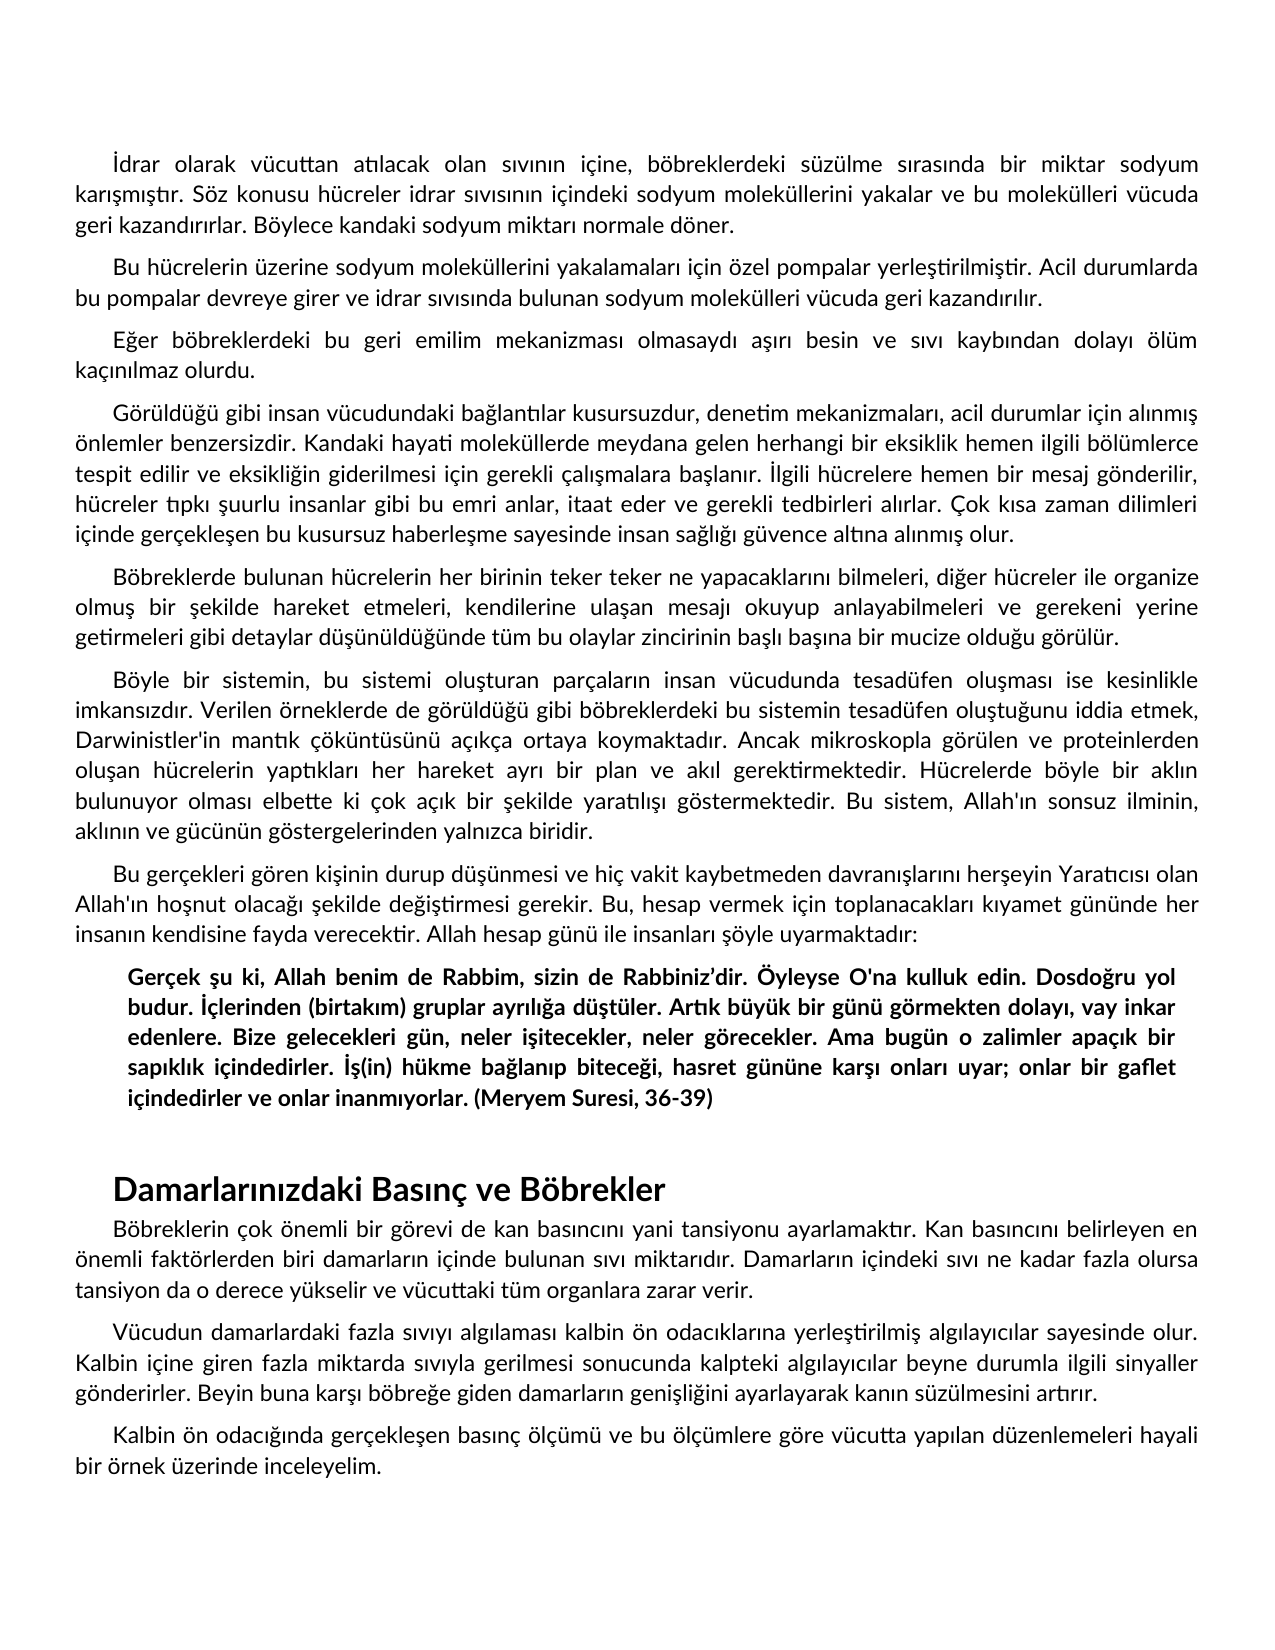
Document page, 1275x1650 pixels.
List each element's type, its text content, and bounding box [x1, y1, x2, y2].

text Bu hücrelerin üzerine sodyum moleküllerini yakalamaları için özel pompalar yerleştirilmiştir. Acil durumlarda bu pompalar devreye girer ve idrar sıvısında bulunan sodyum molekülleri vücuda geri kazandırılır. [75, 253, 1200, 311]
text İdrar olarak vücuttan atılacak olan sıvının içine, böbreklerdeki süzülme sırasında bir miktar sodyum karışmıştır. Söz konusu hücreler idrar sıvısının içindeki sodyum moleküllerini yakalar ve bu molekülleri vücuda geri kazandırırlar. Böylece kandaki sodyum miktarı normale döner. [75, 150, 1200, 238]
text Eğer böbreklerdeki bu geri emilim mekanizması olmasaydı aşırı besin ve sıvı kaybından dolayı ölüm kaçınılmaz olurdu. [75, 326, 1200, 384]
text Böyle bir sistemin, bu sistemi oluşturan parçaların insan vücudunda tesadüfen oluşması ise kesinlikle imkansızdır. Verilen örneklerde de görüldüğü gibi böbreklerdeki bu sistemin tesadüfen oluştuğunu iddia etmek, Darwinistler'in mantık çöküntüsünü açıkça ortaya koymaktadır. Ancak mikroskopla görülen ve proteinlerden oluşan hücrelerin yaptıkları her hareket ayrı bir plan ve akıl gerektirmektedir. Hücrelerde böyle bir aklın bulunuyor olması elbette ki çok açık bir şekilde yaratılışı göstermektedir. Bu sistem, Allah'ın sonsuz ilminin, aklının ve gücünün göstergelerinden yalnızca biridir. [75, 666, 1200, 844]
text Kalbin ön odacığında gerçekleşen basınç ölçümü ve bu ölçümlere göre vücutta yapılan düzenlemeleri hayali bir örnek üzerinde inceleyelim. [75, 1421, 1200, 1479]
text Vücudun damarlardaki fazla sıvıyı algılaması kalbin ön odacıklarına yerleştirilmiş algılayıcılar sayesinde olur. Kalbin içine giren fazla miktarda sıvıyla gerilmesi sonucunda kalpteki algılayıcılar beyne durumla ilgili sinyaller gönderirler. Beyin buna karşı böbreğe giden damarların genişliğini ayarlayarak kanın süzülmesini artırır. [75, 1318, 1200, 1406]
subtitle Damarlarınızdaki Basınç ve Böbrekler [112, 1169, 1200, 1209]
text Böbreklerin çok önemli bir görevi de kan basıncını yani tansiyonu ayarlamaktır. Kan basıncını belirleyen en önemli faktörlerden biri damarların içinde bulunan sıvı miktarıdır. Damarların içindeki sıvı ne kadar fazla olursa tansiyon da o derece yükselir ve vücuttaki tüm organlara zarar verir. [75, 1215, 1200, 1303]
text Gerçek şu ki, Allah benim de Rabbim, sizin de Rabbiniz’dir. Öyleyse O'na kulluk edin. Dosdoğru yol budur. İçlerinden (birtakım) gruplar ayrılığa düştüler. Artık büyük bir günü görmekten dolayı, vay inkar edenlere. Bize gelecekleri gün, neler işitecekler, neler görecekler. Ama bugün o zalimler apaçık bir sapıklık içindedirler. İş(in) hükme bağlanıp biteceği, hasret gününe karşı onları uyar; onlar bir gaflet içindedirler ve onlar inanmıyorlar. (Meryem Suresi, 36-39) [127, 962, 1177, 1111]
text Böbreklerde bulunan hücrelerin her birinin teker teker ne yapacaklarını bilmeleri, diğer hücreler ile organize olmuş bir şekilde hareket etmeleri, kendilerine ulaşan mesajı okuyup anlayabilmeleri ve gerekeni yerine getirmeleri gibi detaylar düşünüldüğünde tüm bu olaylar zincirinin başlı başına bir mucize olduğu görülür. [75, 562, 1200, 650]
text Görüldüğü gibi insan vücudundaki bağlantılar kusursuzdur, denetim mekanizmaları, acil durumlar için alınmış önlemler benzersizdir. Kandaki hayati moleküllerde meydana gelen herhangi bir eksiklik hemen ilgili bölümlerce tespit edilir ve eksikliğin giderilmesi için gerekli çalışmalara başlanır. İlgili hücrelere hemen bir mesaj gönderilir, hücreler tıpkı şuurlu insanlar gibi bu emri anlar, itaat eder ve gerekli tedbirleri alırlar. Çok kısa zaman dilimleri içinde gerçekleşen bu kusursuz haberleşme sayesinde insan sağlığı güvence altına alınmış olur. [75, 399, 1200, 547]
text Bu gerçekleri gören kişinin durup düşünmesi ve hiç vakit kaybetmeden davranışlarını herşeyin Yaratıcısı olan Allah'ın hoşnut olacağı şekilde değiştirmesi gerekir. Bu, hesap vermek için toplanacakları kıyamet gününde her insanın kendisine fayda verecektir. Allah hesap günü ile insanları şöyle uyarmaktadır: [75, 859, 1200, 947]
